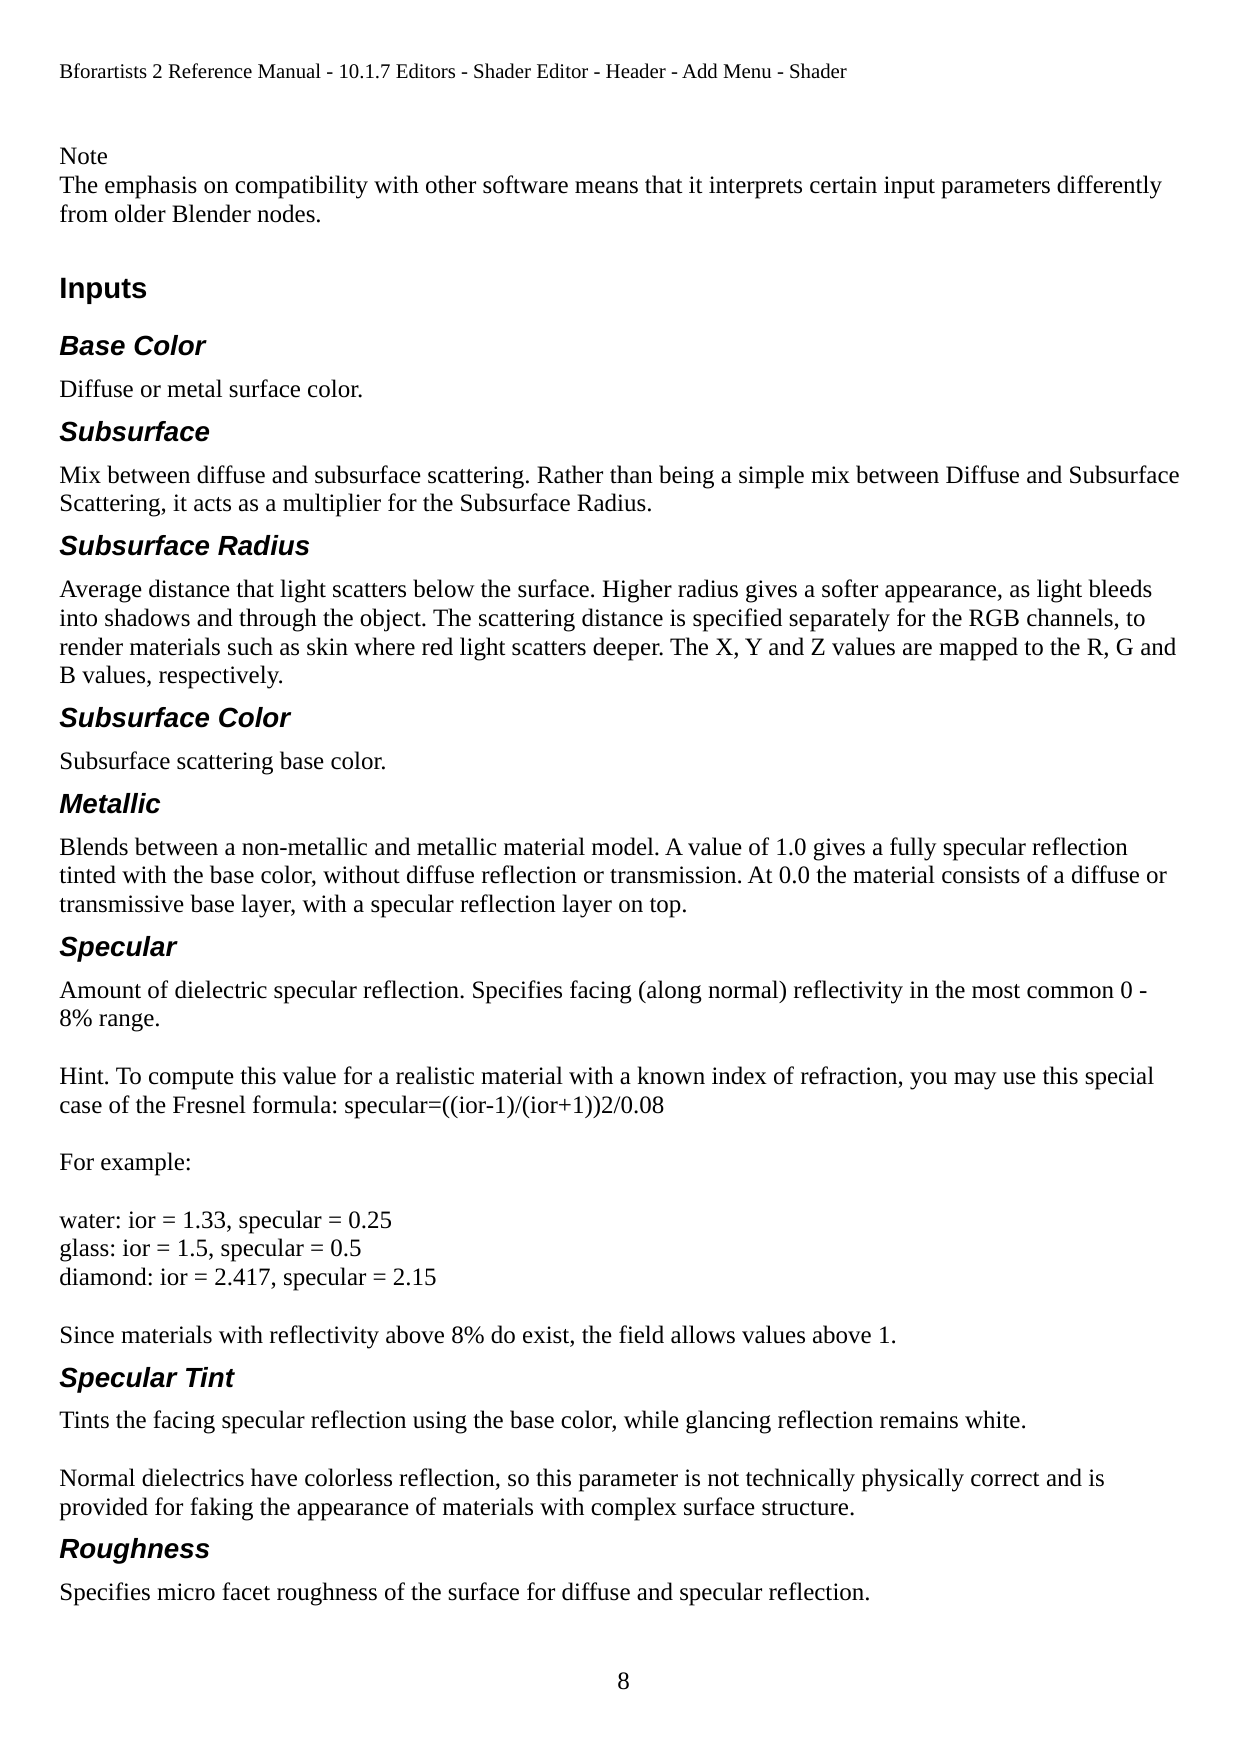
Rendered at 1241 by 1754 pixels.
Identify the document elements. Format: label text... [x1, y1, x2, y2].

subtitle Metallic [59, 787, 1181, 819]
subtitle Inputs [59, 271, 1181, 305]
subtitle Specular [59, 930, 1181, 962]
text Hint. To compute this value for a realistic material with a known index of refraction, you may use this special case of the Fresnel formula: specular=((ior-1)/(ior+1))2/0.08 [59, 1061, 1181, 1118]
subtitle Subsurface [59, 415, 1181, 447]
text Mix between diffuse and subsurface scattering. Rather than being a simple mix between Diffuse and Subsurface Scattering, it acts as a multiplier for the Subsurface Radius. [59, 460, 1181, 517]
subtitle Specular Tint [59, 1361, 1181, 1393]
subtitle Subsurface Radius [59, 530, 1181, 562]
text diamond: ior = 2.417, specular = 2.15 [59, 1262, 1181, 1291]
text Specifies micro facet roughness of the surface for diffuse and specular reflection. [59, 1577, 1181, 1606]
text The emphasis on compatibility with other software means that it interprets certain input parameters differently from older Blender nodes. [59, 170, 1181, 228]
subtitle Roughness [59, 1533, 1181, 1565]
text Subsurface scattering base color. [59, 746, 1181, 775]
text For example: [59, 1147, 1181, 1176]
text Normal dielectrics have colorless reflection, so this parameter is not technically physically correct and is provided for faking the appearance of materials with complex surface structure. [59, 1463, 1181, 1520]
text Diffuse or metal surface color. [59, 374, 1181, 403]
subtitle Base Color [59, 330, 1181, 362]
text Note [59, 141, 1181, 170]
text glass: ior = 1.5, specular = 0.5 [59, 1233, 1181, 1262]
text Tints the facing specular reflection using the base color, while glancing reflection remains white. [59, 1405, 1181, 1434]
text water: ior = 1.33, specular = 0.25 [59, 1205, 1181, 1233]
text Amount of dielectric specular reflection. Specifies facing (along normal) reflectivity in the most common 0 - 8% range. [59, 975, 1181, 1032]
text Since materials with reflectivity above 8% do exist, the field allows values above 1. [59, 1320, 1181, 1348]
text Blends between a non-metallic and metallic material model. A value of 1.0 gives a fully specular reflection tinted with the base color, without diffuse reflection or transmission. At 0.0 the material consists of a diffuse or transmissive base layer, with a specular reflection layer on top. [59, 832, 1181, 918]
subtitle Subsurface Color [59, 702, 1181, 733]
text Average distance that light scatters below the surface. Higher radius gives a softer appearance, as light bleeds into shadows and through the object. The scattering distance is specified separately for the RGB channels, to render materials such as skin where red light scatters deeper. The X, Y and Z values are mapped to the R, G and B values, respectively. [59, 574, 1181, 689]
